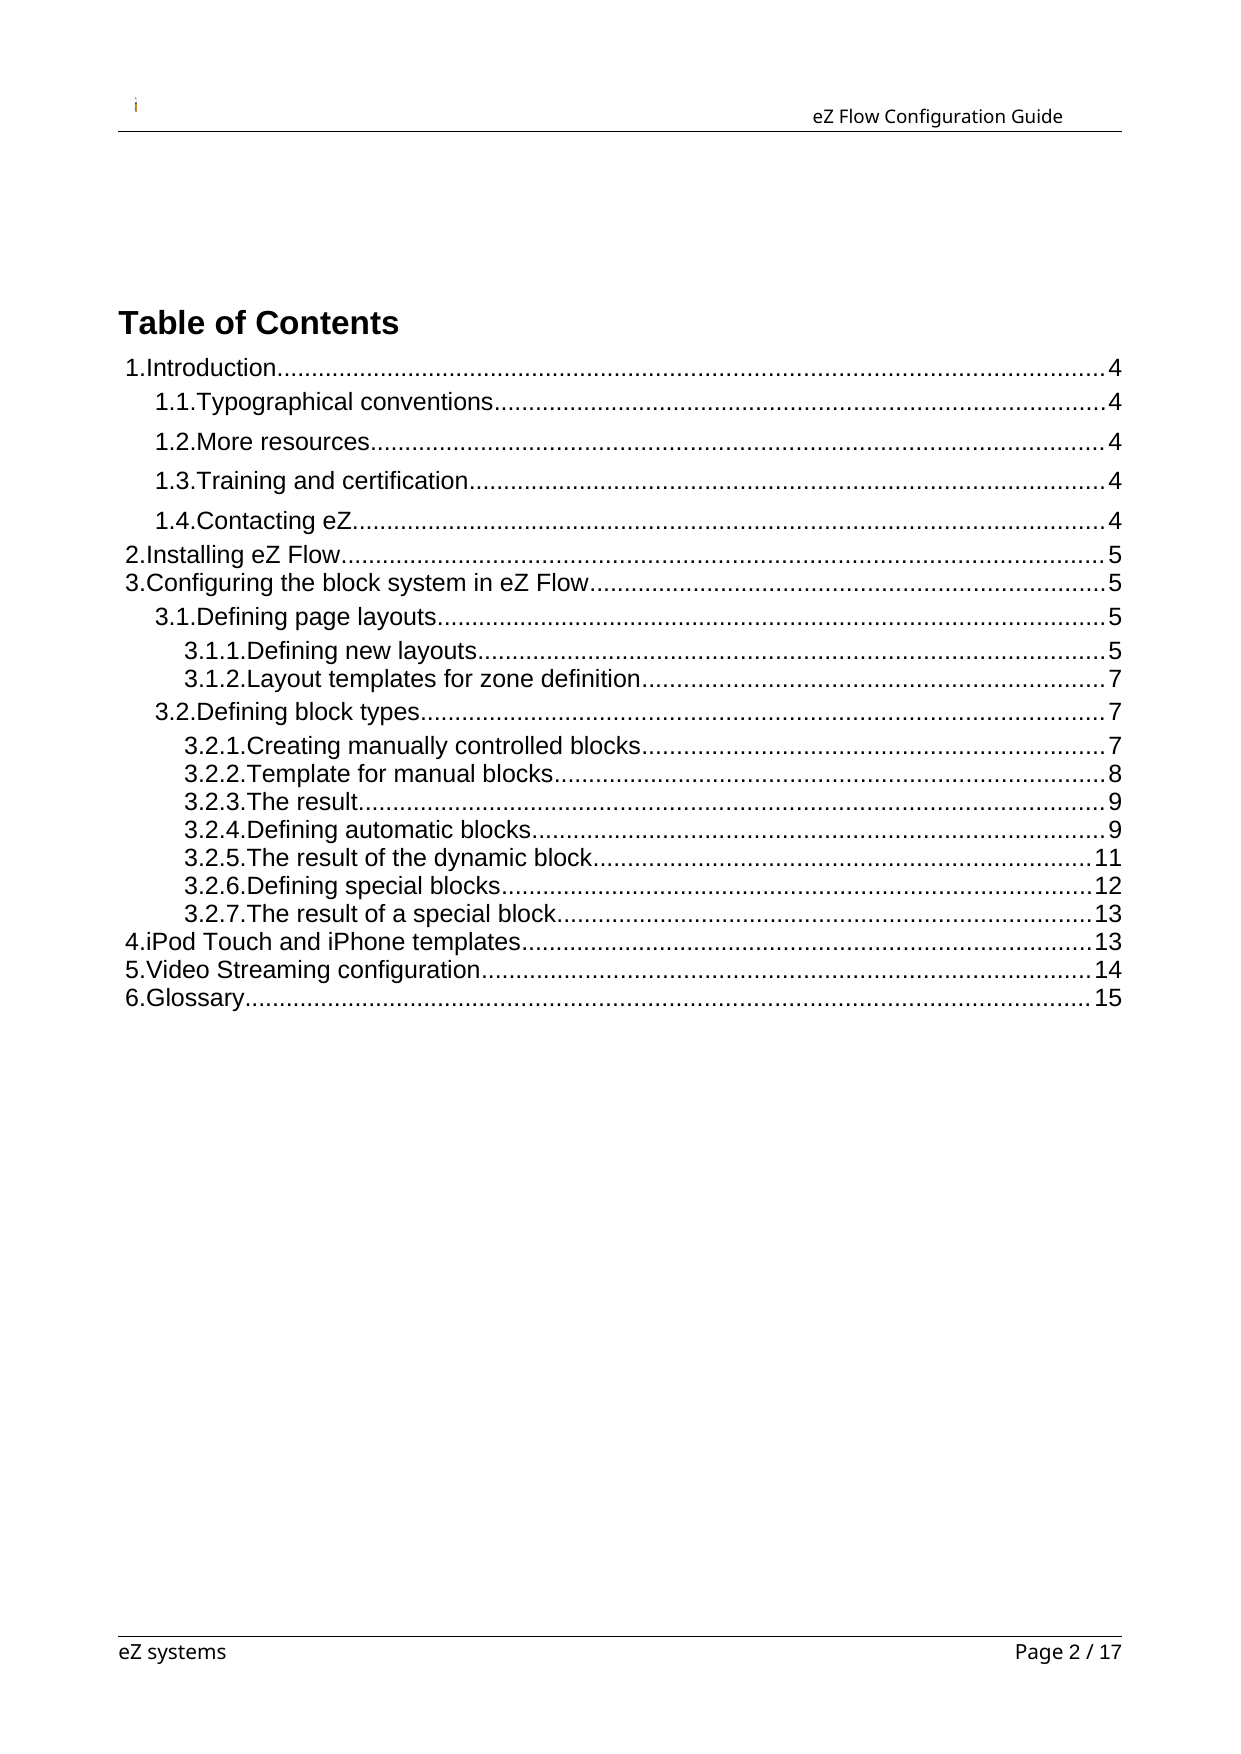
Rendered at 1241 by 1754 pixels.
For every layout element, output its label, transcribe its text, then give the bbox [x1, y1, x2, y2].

text 5.Video Streaming configuration 14 [118, 955, 1122, 983]
text 3.2.6.Defining special blocks 12 [177, 872, 1122, 899]
text 1.Introduction 4 [118, 354, 1122, 382]
text 3.Configuring the block system in eZ Flow 5 [118, 569, 1122, 597]
text 1.1.Typographical conventions 4 [148, 388, 1122, 416]
text 2.Installing eZ Flow 5 [118, 541, 1122, 569]
text 3.1.Defining page layouts 5 [148, 603, 1122, 631]
text 6.Glossary 15 [118, 983, 1122, 1011]
text 1.4.Contacting eZ 4 [148, 507, 1122, 535]
text 3.2.5.The result of the dynamic block 11 [177, 844, 1122, 872]
text 3.2.1.Creating manually controlled blocks 7 [177, 732, 1122, 760]
text 3.1.1.Defining new layouts 5 [177, 636, 1122, 664]
text 3.2.3.The result 9 [177, 788, 1122, 816]
text 3.1.2.Layout templates for zone definition 7 [177, 664, 1122, 692]
text 4.iPod Touch and iPhone templates 13 [118, 927, 1122, 955]
text 3.2.7.The result of a special block 13 [177, 899, 1122, 927]
text 3.2.2.Template for manual blocks 8 [177, 760, 1122, 788]
subtitle Table of Contents [118, 304, 1122, 341]
text 3.2.4.Defining automatic blocks 9 [177, 816, 1122, 844]
text 1.3.Training and certification 4 [148, 467, 1122, 495]
text 3.2.Defining block types 7 [148, 698, 1122, 726]
text 1.2.More resources 4 [148, 427, 1122, 455]
